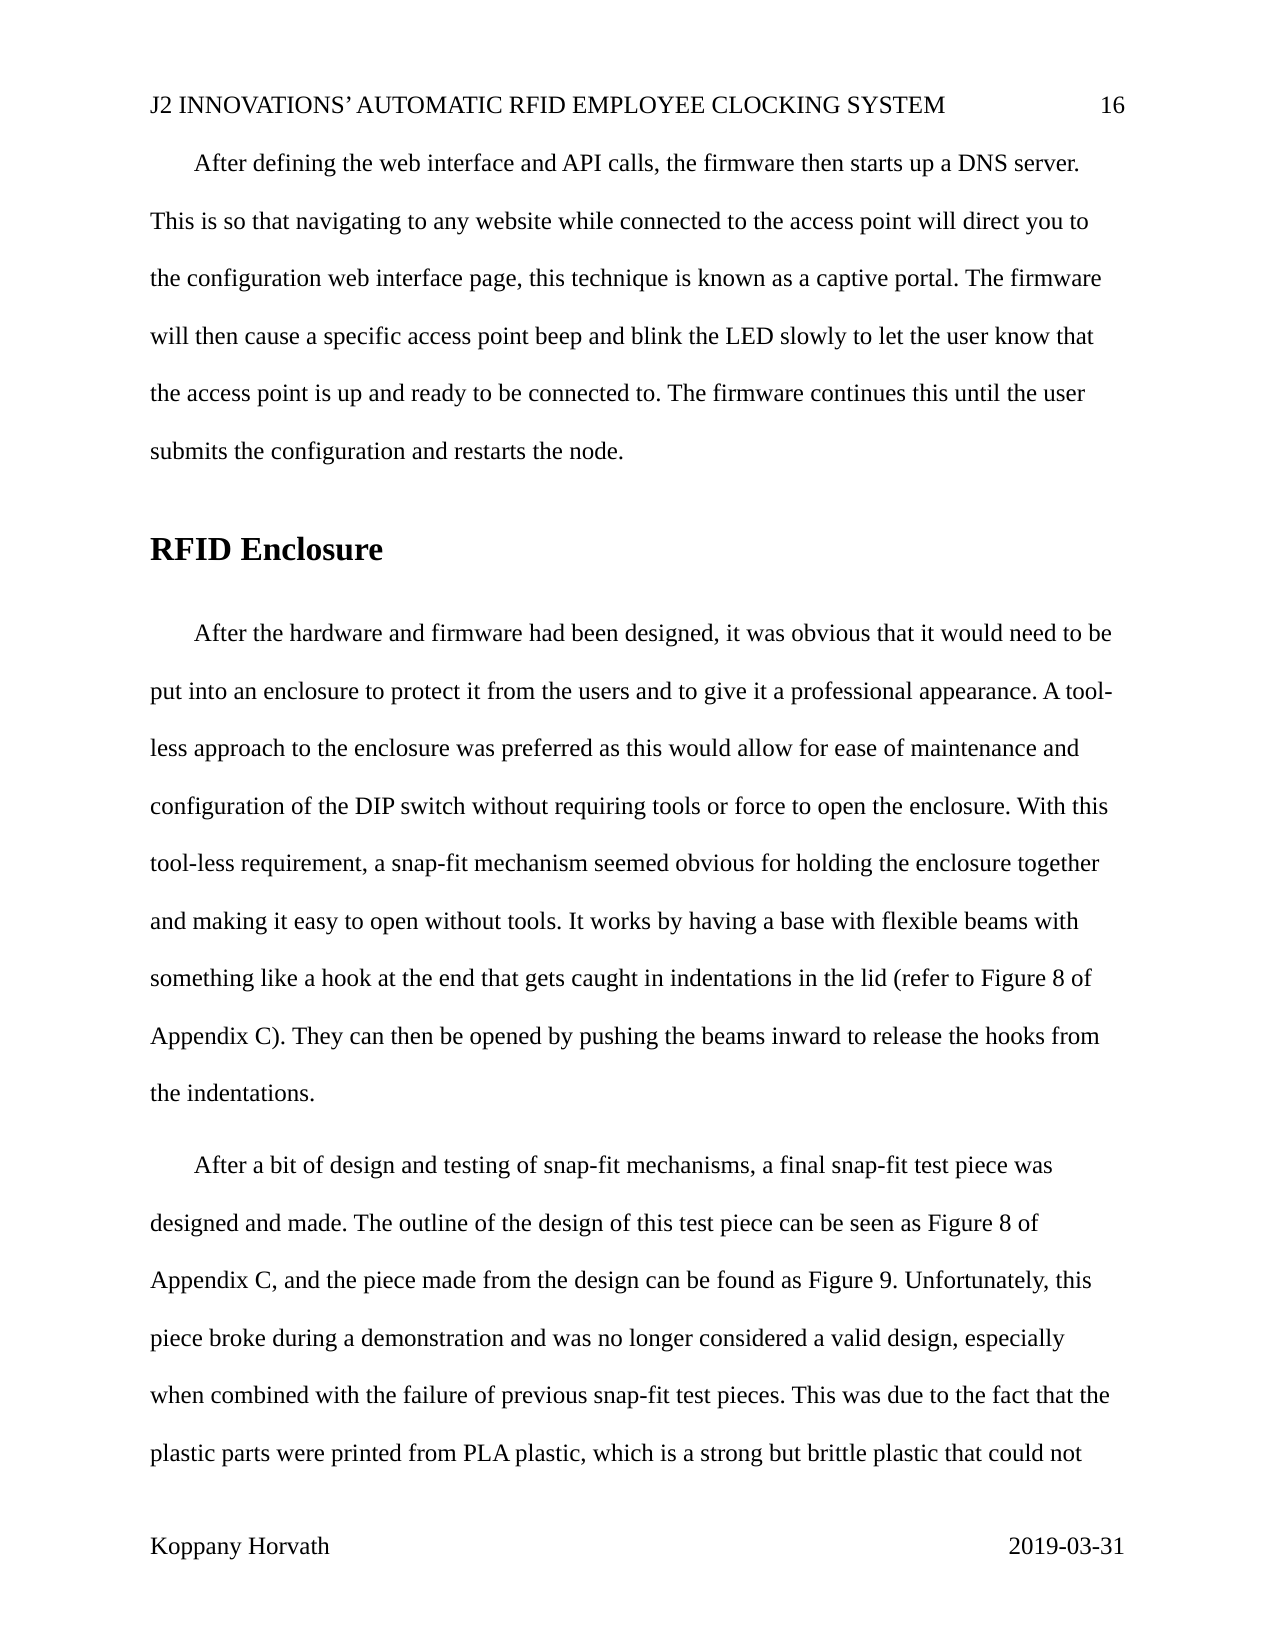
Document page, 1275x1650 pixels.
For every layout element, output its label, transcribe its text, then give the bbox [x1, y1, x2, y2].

subtitle RFID Enclosure [150, 529, 1125, 567]
text After the hardware and firmware had been designed, it was obvious that it would need to be put into an enclosure to protect it from the users and to give it a professional appearance. A tool-less approach to the enclosure was preferred as this would allow for ease of maintenance and configuration of the DIP switch without requiring tools or force to open the enclosure. With this tool-less requirement, a snap-fit mechanism seemed obvious for holding the enclosure together and making it easy to open without tools. It works by having a base with flexible beams with something like a hook at the end that gets caught in indentations in the lid (refer to Figure 8 of Appendix C). They can then be opened by pushing the beams inward to release the hooks from the indentations. [150, 618, 1125, 1107]
text After a bit of design and testing of snap-fit mechanisms, a final snap-fit test piece was designed and made. The outline of the design of this test piece can be seen as Figure 8 of Appendix C, and the piece made from the design can be found as Figure 9. Unfortunately, this piece broke during a demonstration and was no longer considered a valid design, especially when combined with the failure of previous snap-fit test pieces. This was due to the fact that the plastic parts were printed from PLA plastic, which is a strong but brittle plastic that could not [150, 1151, 1125, 1467]
text After defining the web interface and API calls, the firmware then starts up a DNS server. This is so that navigating to any website while connected to the access point will direct you to the configuration web interface page, this technique is known as a captive portal. The firmware will then cause a specific access point beep and blink the LED slowly to let the user know that the access point is up and ready to be connected to. The firmware continues this until the user submits the configuration and restarts the node. [150, 148, 1125, 464]
